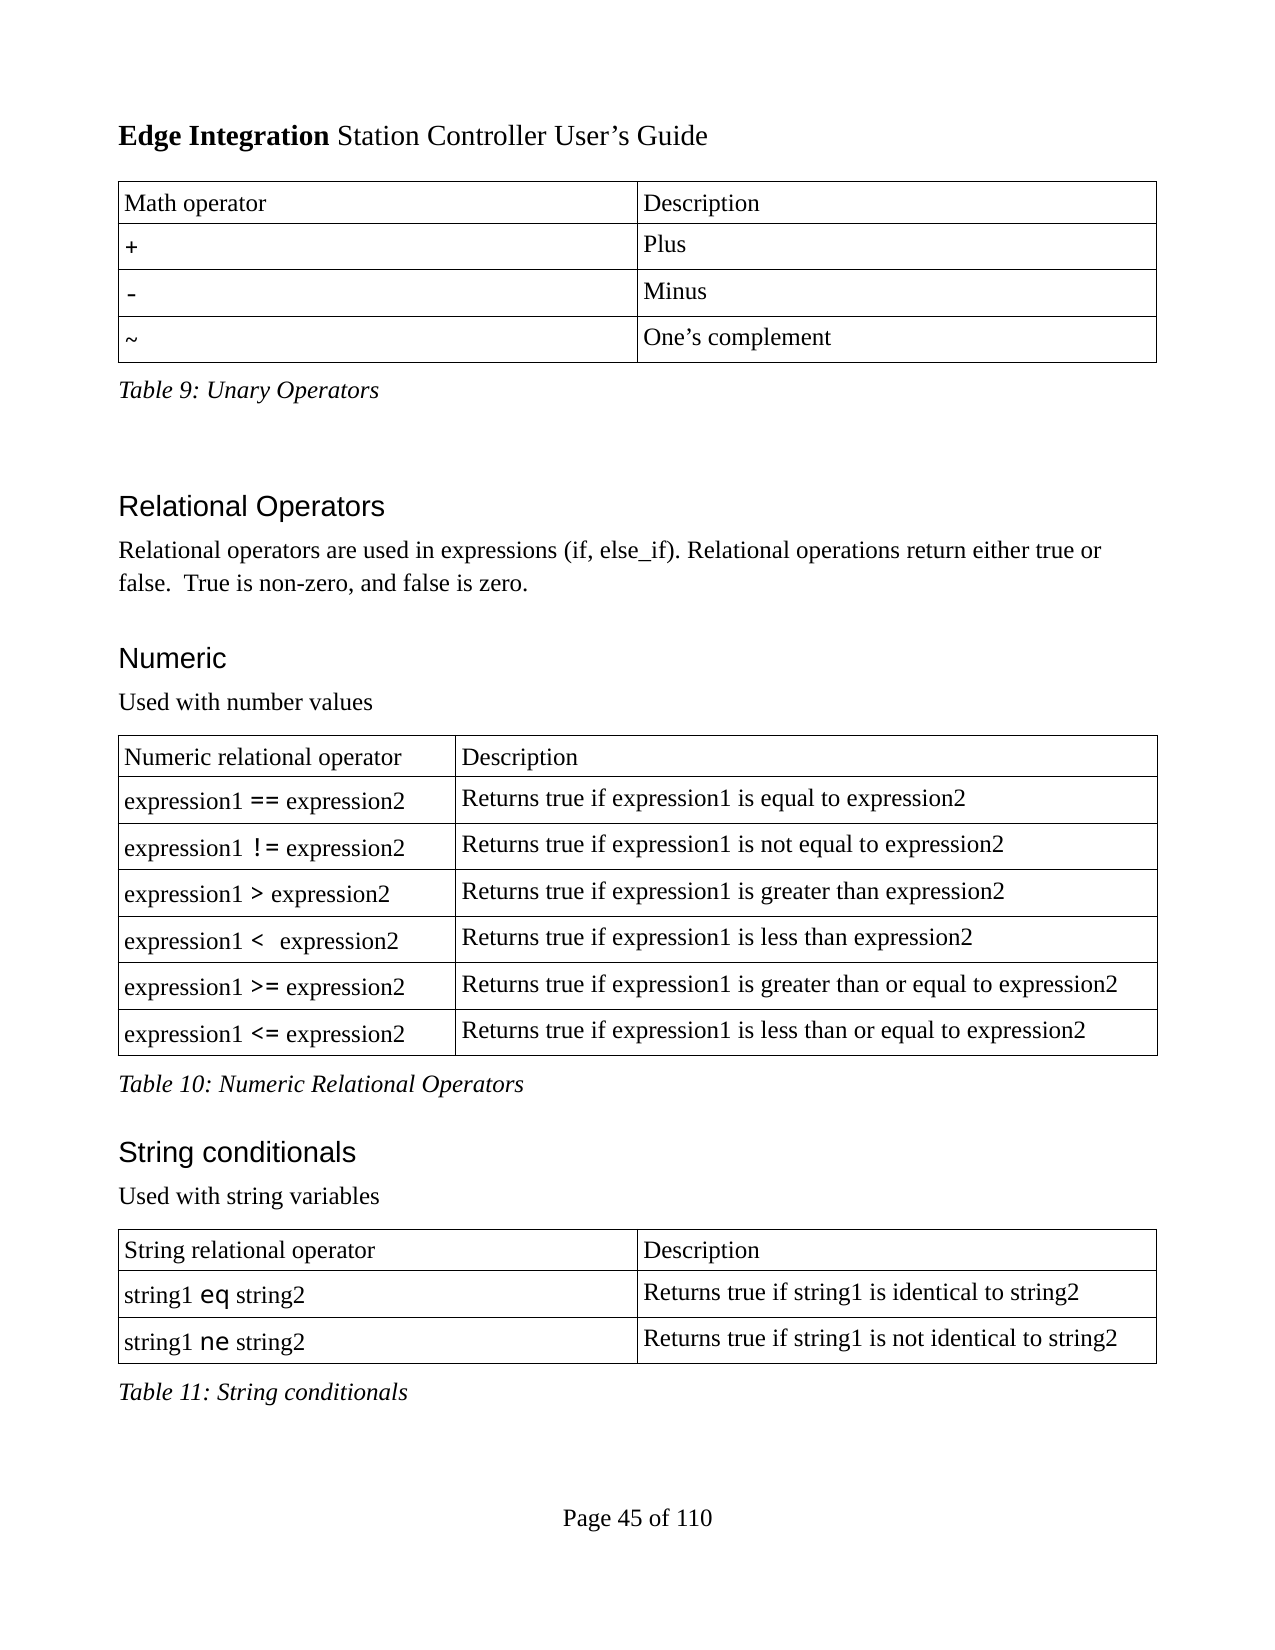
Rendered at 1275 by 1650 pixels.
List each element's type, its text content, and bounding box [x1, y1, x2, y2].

table_cell + [119, 224, 637, 269]
table_cell ~ [119, 317, 637, 362]
table_cell string1 eq string2 [119, 1271, 637, 1317]
table_cell Returns true if expression1 is greater than or equal to expression2 [456, 963, 1157, 1009]
table_cell Returns true if string1 is not identical to string2 [638, 1318, 1156, 1363]
table_cell expression1 == expression2 [119, 777, 455, 823]
table_cell Returns true if expression1 is less than expression2 [456, 917, 1157, 962]
table_header String relational operator [119, 1230, 637, 1270]
subtitle Relational Operators [118, 489, 1157, 523]
text Table 10: Numeric Relational Operators [118, 1069, 1157, 1098]
subtitle Numeric [118, 641, 1157, 675]
table_header Math operator [119, 182, 637, 222]
table_cell Minus [638, 270, 1156, 316]
table_header Numeric relational operator [119, 736, 455, 776]
table_cell - [119, 270, 637, 316]
text Relational operators are used in expressions (if, else_if). Relational operations return either true or false. True is non-zero, and false is zero. [118, 536, 1157, 597]
table_cell Returns true if expression1 is less than or equal to expression2 [456, 1010, 1157, 1055]
table_cell One’s complement [638, 317, 1156, 362]
table_cell expression1 > expression2 [119, 870, 455, 916]
subtitle String conditionals [118, 1135, 1157, 1169]
text Used with string variables [118, 1181, 1157, 1210]
table_header Description [638, 182, 1156, 222]
text Table 9: Unary Operators [118, 376, 1157, 404]
table_cell expression1 >= expression2 [119, 963, 455, 1009]
table_cell Returns true if expression1 is not equal to expression2 [456, 824, 1157, 869]
table_cell expression1 < expression2 [119, 917, 455, 962]
table_header Description [456, 736, 1157, 776]
table_cell Plus [638, 224, 1156, 269]
table_cell Returns true if expression1 is equal to expression2 [456, 777, 1157, 823]
table_cell Returns true if string1 is identical to string2 [638, 1271, 1156, 1317]
table_cell expression1 <= expression2 [119, 1010, 455, 1055]
text Used with number values [118, 687, 1157, 716]
table_header Description [638, 1230, 1156, 1270]
table_cell expression1 != expression2 [119, 824, 455, 869]
text Table 11: String conditionals [118, 1377, 1157, 1406]
table_cell string1 ne string2 [119, 1318, 637, 1363]
table_cell Returns true if expression1 is greater than expression2 [456, 870, 1157, 916]
